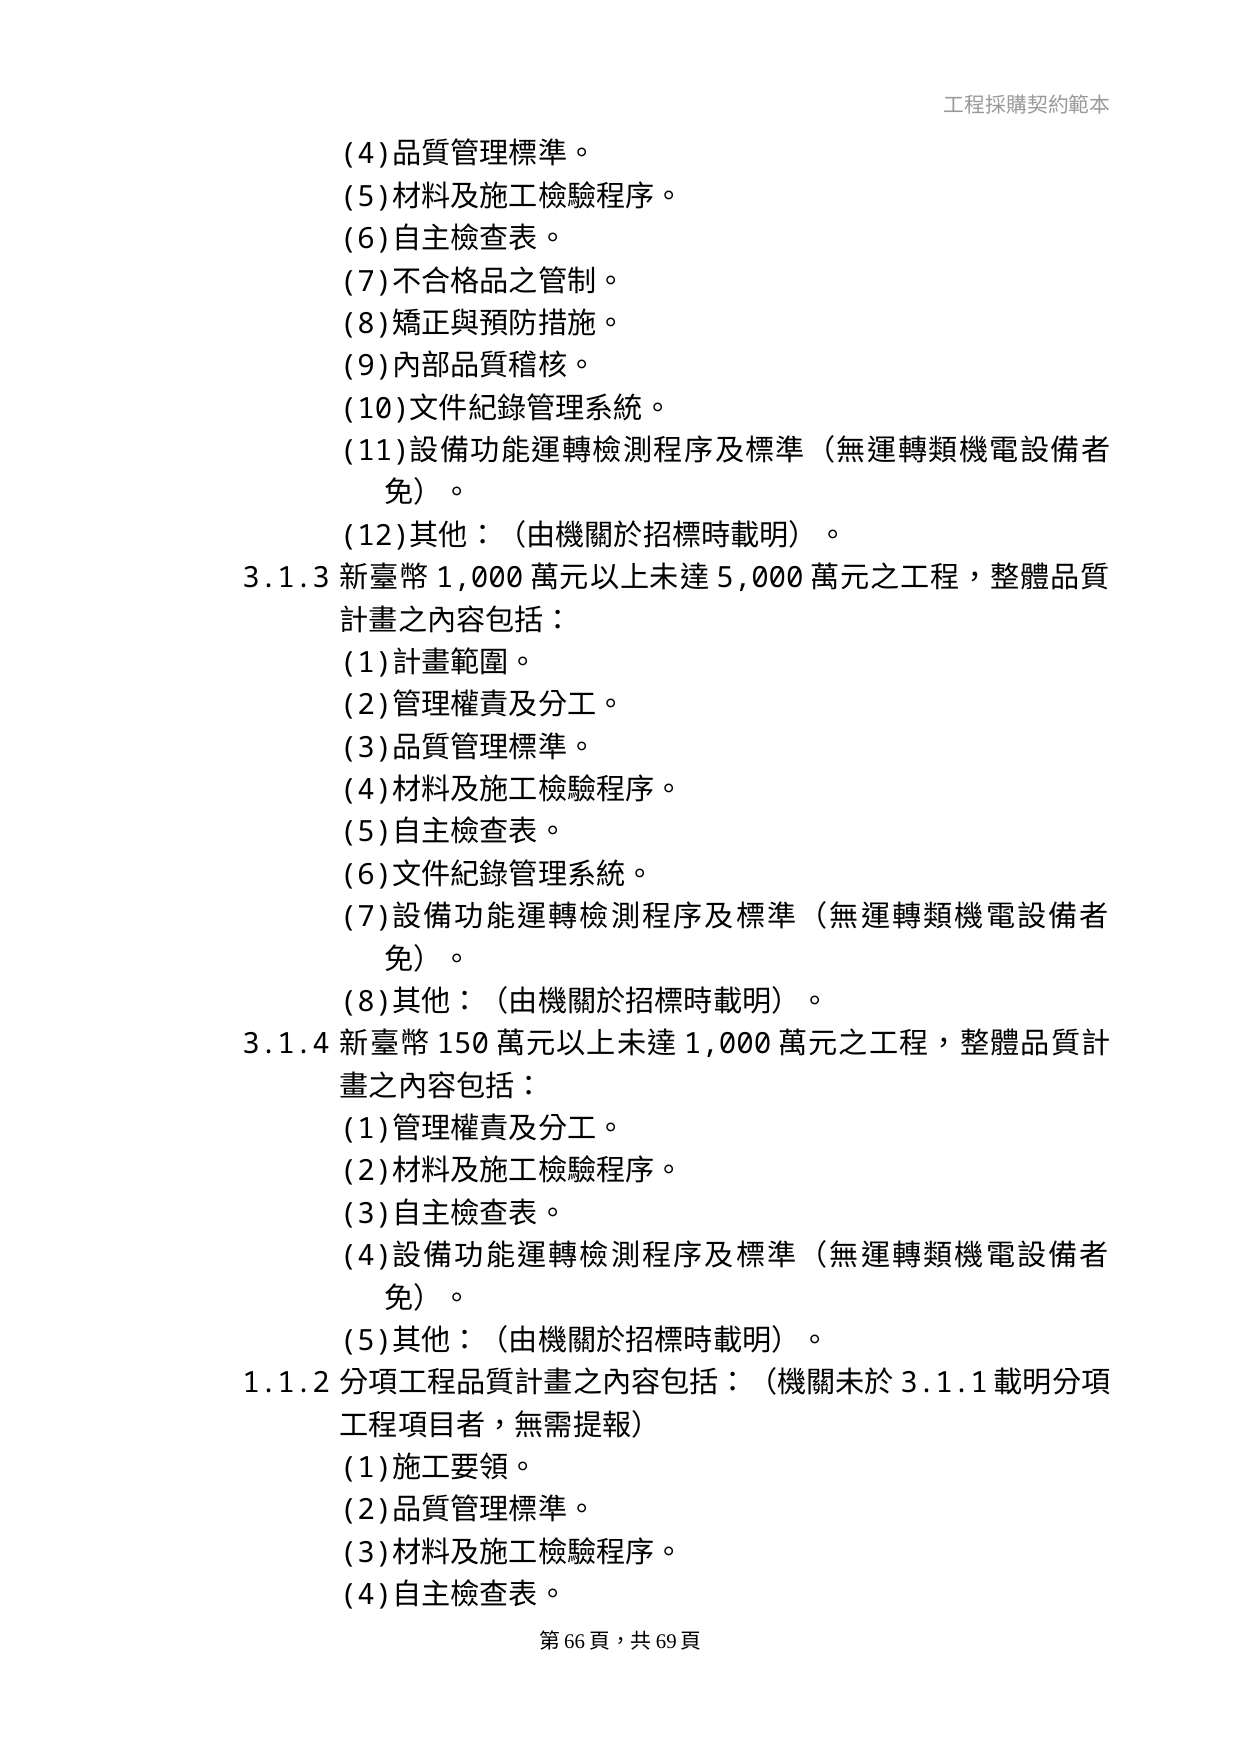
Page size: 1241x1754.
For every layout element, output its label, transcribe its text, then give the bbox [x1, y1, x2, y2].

list 文件紀錄管理系統。 [339, 850, 1110, 893]
list 品質管理標準。 [339, 1486, 1110, 1528]
list 管理權責及分工。 [339, 1104, 1110, 1147]
list 設備功能運轉檢測程序及標準（無運轉類機電設備者免）。 [339, 893, 1110, 977]
list 新臺幣150萬元以上未達1,000萬元之工程，整體品質計畫之內容包括： [242, 1020, 1110, 1104]
list 其他：（由機關於招標時載明）。 [339, 511, 1110, 554]
list 自主檢查表。 [339, 1189, 1110, 1232]
list 內部品質稽核。 [339, 342, 1110, 384]
list 矯正與預防措施。 [339, 299, 1110, 342]
list 材料及施工檢驗程序。 [339, 1528, 1110, 1571]
list 計畫範圍。 [339, 638, 1110, 681]
list 設備功能運轉檢測程序及標準（無運轉類機電設備者免）。 [339, 1232, 1110, 1316]
list 材料及施工檢驗程序。 [339, 1147, 1110, 1189]
list 其他：（由機關於招標時載明）。 [339, 977, 1110, 1020]
list 自主檢查表。 [339, 1571, 1110, 1613]
list 材料及施工檢驗程序。 [339, 172, 1110, 215]
list 分項工程品質計畫之內容包括：（機關未於3.1.1載明分項工程項目者，無需提報） [242, 1359, 1110, 1443]
list 新臺幣1,000萬元以上未達5,000萬元之工程，整體品質計畫之內容包括： [242, 554, 1110, 638]
list 不合格品之管制。 [339, 257, 1110, 299]
list 自主檢查表。 [339, 808, 1110, 850]
list 品質管理標準。 [339, 130, 1110, 172]
list 文件紀錄管理系統。 [339, 384, 1110, 427]
list 管理權責及分工。 [339, 681, 1110, 723]
list 材料及施工檢驗程序。 [339, 766, 1110, 808]
list 其他：（由機關於招標時載明）。 [339, 1316, 1110, 1359]
list 施工要領。 [339, 1443, 1110, 1486]
list 設備功能運轉檢測程序及標準（無運轉類機電設備者免）。 [339, 427, 1110, 511]
list 自主檢查表。 [339, 215, 1110, 257]
list 品質管理標準。 [339, 723, 1110, 766]
